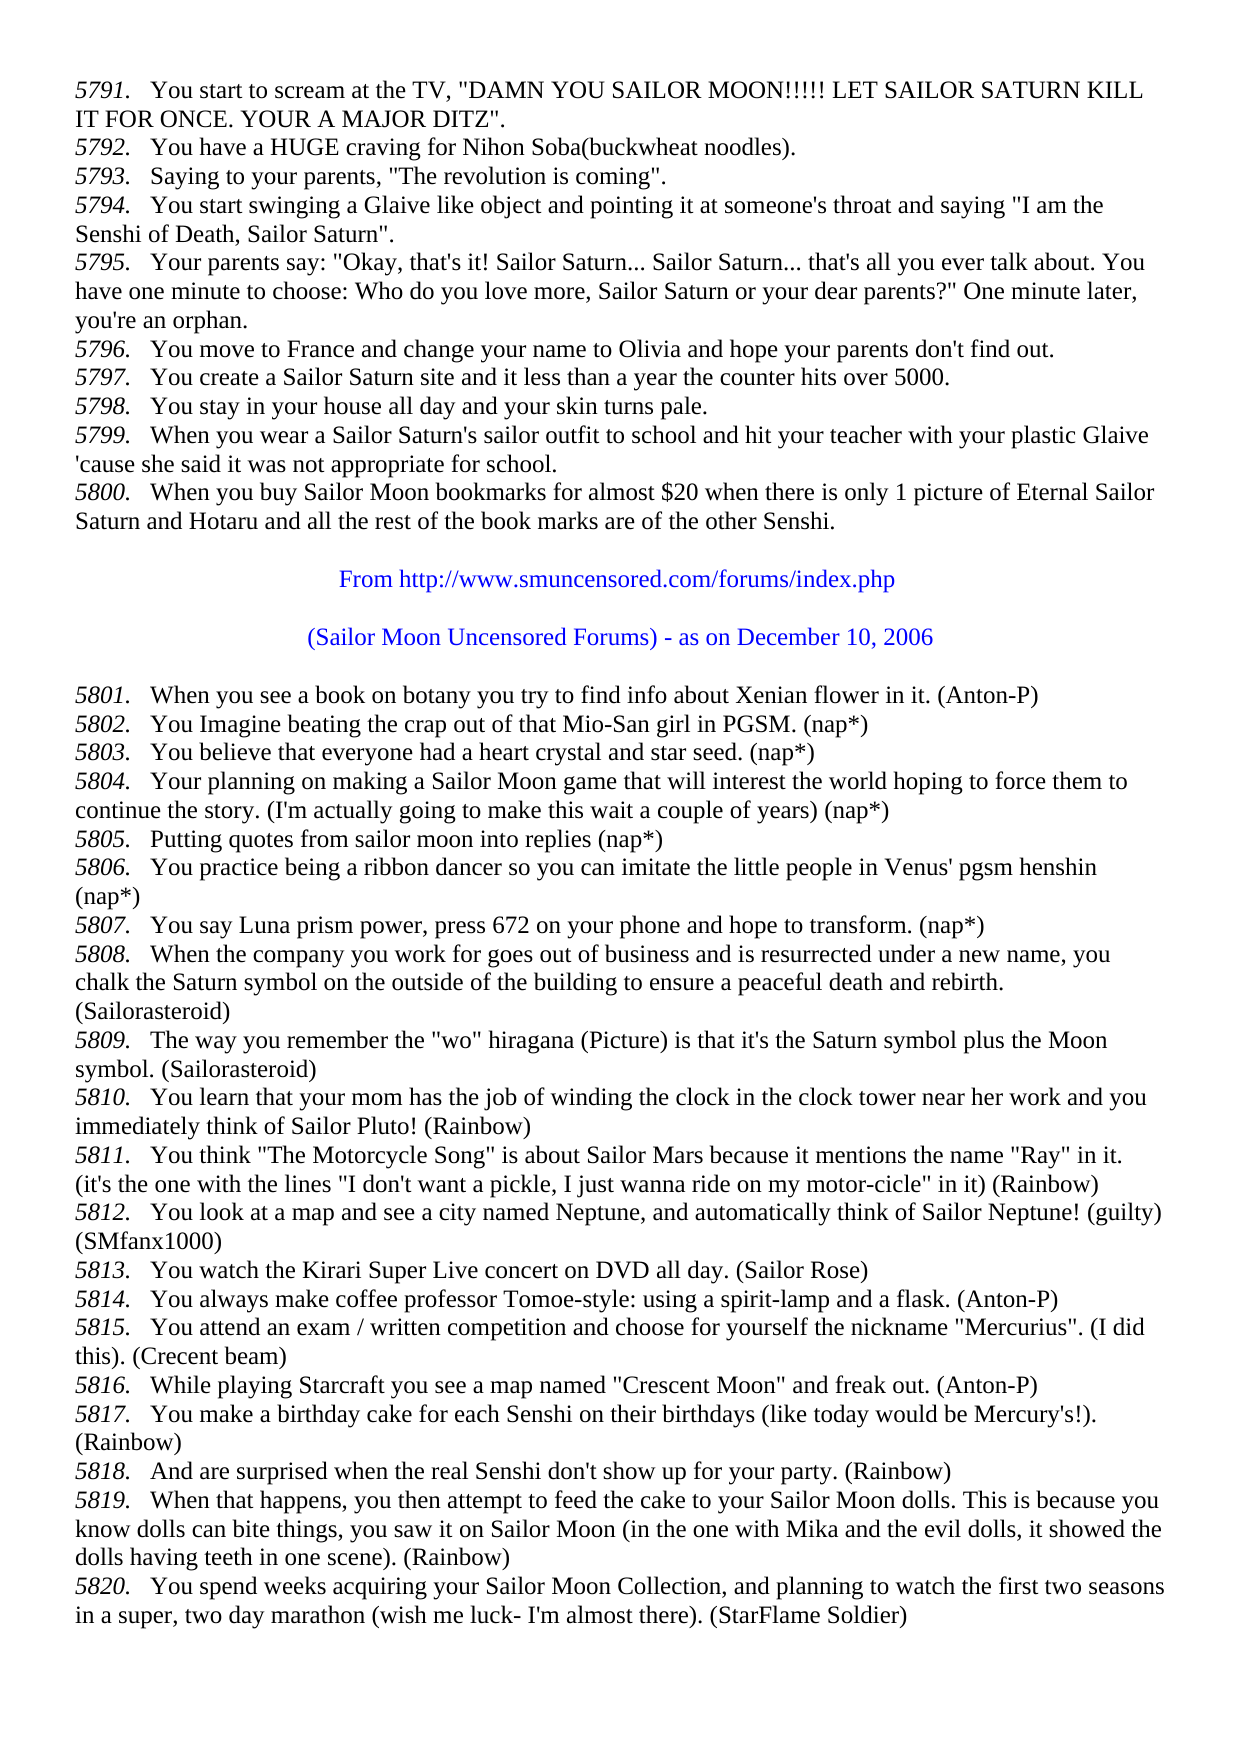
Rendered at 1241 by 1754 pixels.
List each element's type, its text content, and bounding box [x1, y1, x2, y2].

list You start to scream at the TV, "DAMN YOU SAILOR MOON!!!!! LET SAILOR SATURN KILL IT FOR ONCE. YOUR A MAJOR DITZ". [75, 75, 1165, 132]
list You move to France and change your name to Olivia and hope your parents don't find out. [75, 334, 1165, 362]
text (Sailor Moon Uncensored Forums) - as on December 10, 2006 [75, 622, 1165, 651]
list You spend weeks acquiring your Sailor Moon Collection, and planning to watch the first two seasons in a super, two day marathon (wish me luck- I'm almost there). (StarFlame Soldier) [75, 1571, 1165, 1629]
list You look at a map and see a city named Neptune, and automatically think of Sailor Neptune! (guilty) (SMfanx1000) [75, 1197, 1165, 1255]
list And are surprised when the real Senshi don't show up for your party. (Rainbow) [75, 1456, 1165, 1485]
list The way you remember the "wo" hiragana (Picture) is that it's the Saturn symbol plus the Moon symbol. (Sailorasteroid) [75, 1025, 1165, 1082]
list When the company you work for goes out of business and is resurrected under a new name, you chalk the Saturn symbol on the outside of the building to ensure a peaceful death and rebirth. (Sailorasteroid) [75, 939, 1165, 1025]
list Your parents say: "Okay, that's it! Sailor Saturn... Sailor Saturn... that's all you ever talk about. You have one minute to choose: Who do you love more, Sailor Saturn or your dear parents?" One minute later, you're an orphan. [75, 247, 1165, 334]
list Your planning on making a Sailor Moon game that will interest the world hoping to force them to continue the story. (I'm actually going to make this wait a couple of years) (nap*) [75, 766, 1165, 824]
list You make a birthday cake for each Senshi on their birthdays (like today would be Mercury's!). (Rainbow) [75, 1399, 1165, 1456]
list Saying to your parents, "The revolution is coming". [75, 161, 1165, 190]
list You think "The Motorcycle Song" is about Sailor Mars because it mentions the name "Ray" in it. (it's the one with the lines "I don't want a pickle, I just wanna ride on my motor-cicle" in it) (Rainbow) [75, 1140, 1165, 1197]
list You learn that your mom has the job of winding the clock in the clock tower near her work and you immediately think of Sailor Pluto! (Rainbow) [75, 1082, 1165, 1140]
list When you see a book on botany you try to find info about Xenian flower in it. (Anton-P) [75, 680, 1165, 709]
list When that happens, you then attempt to feed the cake to your Sailor Moon dolls. This is because you know dolls can bite things, you saw it on Sailor Moon (in the one with Mika and the evil dolls, it showed the dolls having teeth in one scene). (Rainbow) [75, 1485, 1165, 1571]
list You create a Sailor Saturn site and it less than a year the counter hits over 5000. [75, 362, 1165, 391]
text From http://www.smuncensored.com/forums/index.php [75, 564, 1165, 593]
list You have a HUGE craving for Nihon Soba(buckwheat noodles). [75, 132, 1165, 161]
list You Imagine beating the crap out of that Mio-San girl in PGSM. (nap*) [75, 709, 1165, 737]
list You stay in your house all day and your skin turns pale. [75, 391, 1165, 420]
list You practice being a ribbon dancer so you can imitate the little people in Venus' pgsm henshin (nap*) [75, 852, 1165, 910]
list You start swinging a Glaive like object and pointing it at someone's throat and saying "I am the Senshi of Death, Sailor Saturn". [75, 190, 1165, 247]
list You attend an exam / written competition and choose for yourself the nickname "Mercurius". (I did this). (Crecent beam) [75, 1312, 1165, 1370]
list You watch the Kirari Super Live concert on DVD all day. (Sailor Rose) [75, 1255, 1165, 1284]
list You always make coffee professor Tomoe-style: using a spirit-lamp and a flask. (Anton-P) [75, 1284, 1165, 1312]
list When you buy Sailor Moon bookmarks for almost $20 when there is only 1 picture of Eternal Sailor Saturn and Hotaru and all the rest of the book marks are of the other Senshi. [75, 477, 1165, 535]
list You believe that everyone had a heart crystal and star seed. (nap*) [75, 737, 1165, 766]
list Putting quotes from sailor moon into replies (nap*) [75, 824, 1165, 852]
list When you wear a Sailor Saturn's sailor outfit to school and hit your teacher with your plastic Glaive 'cause she said it was not appropriate for school. [75, 420, 1165, 477]
list You say Luna prism power, press 672 on your phone and hope to transform. (nap*) [75, 910, 1165, 939]
list While playing Starcraft you see a map named "Crescent Moon" and freak out. (Anton-P) [75, 1370, 1165, 1399]
